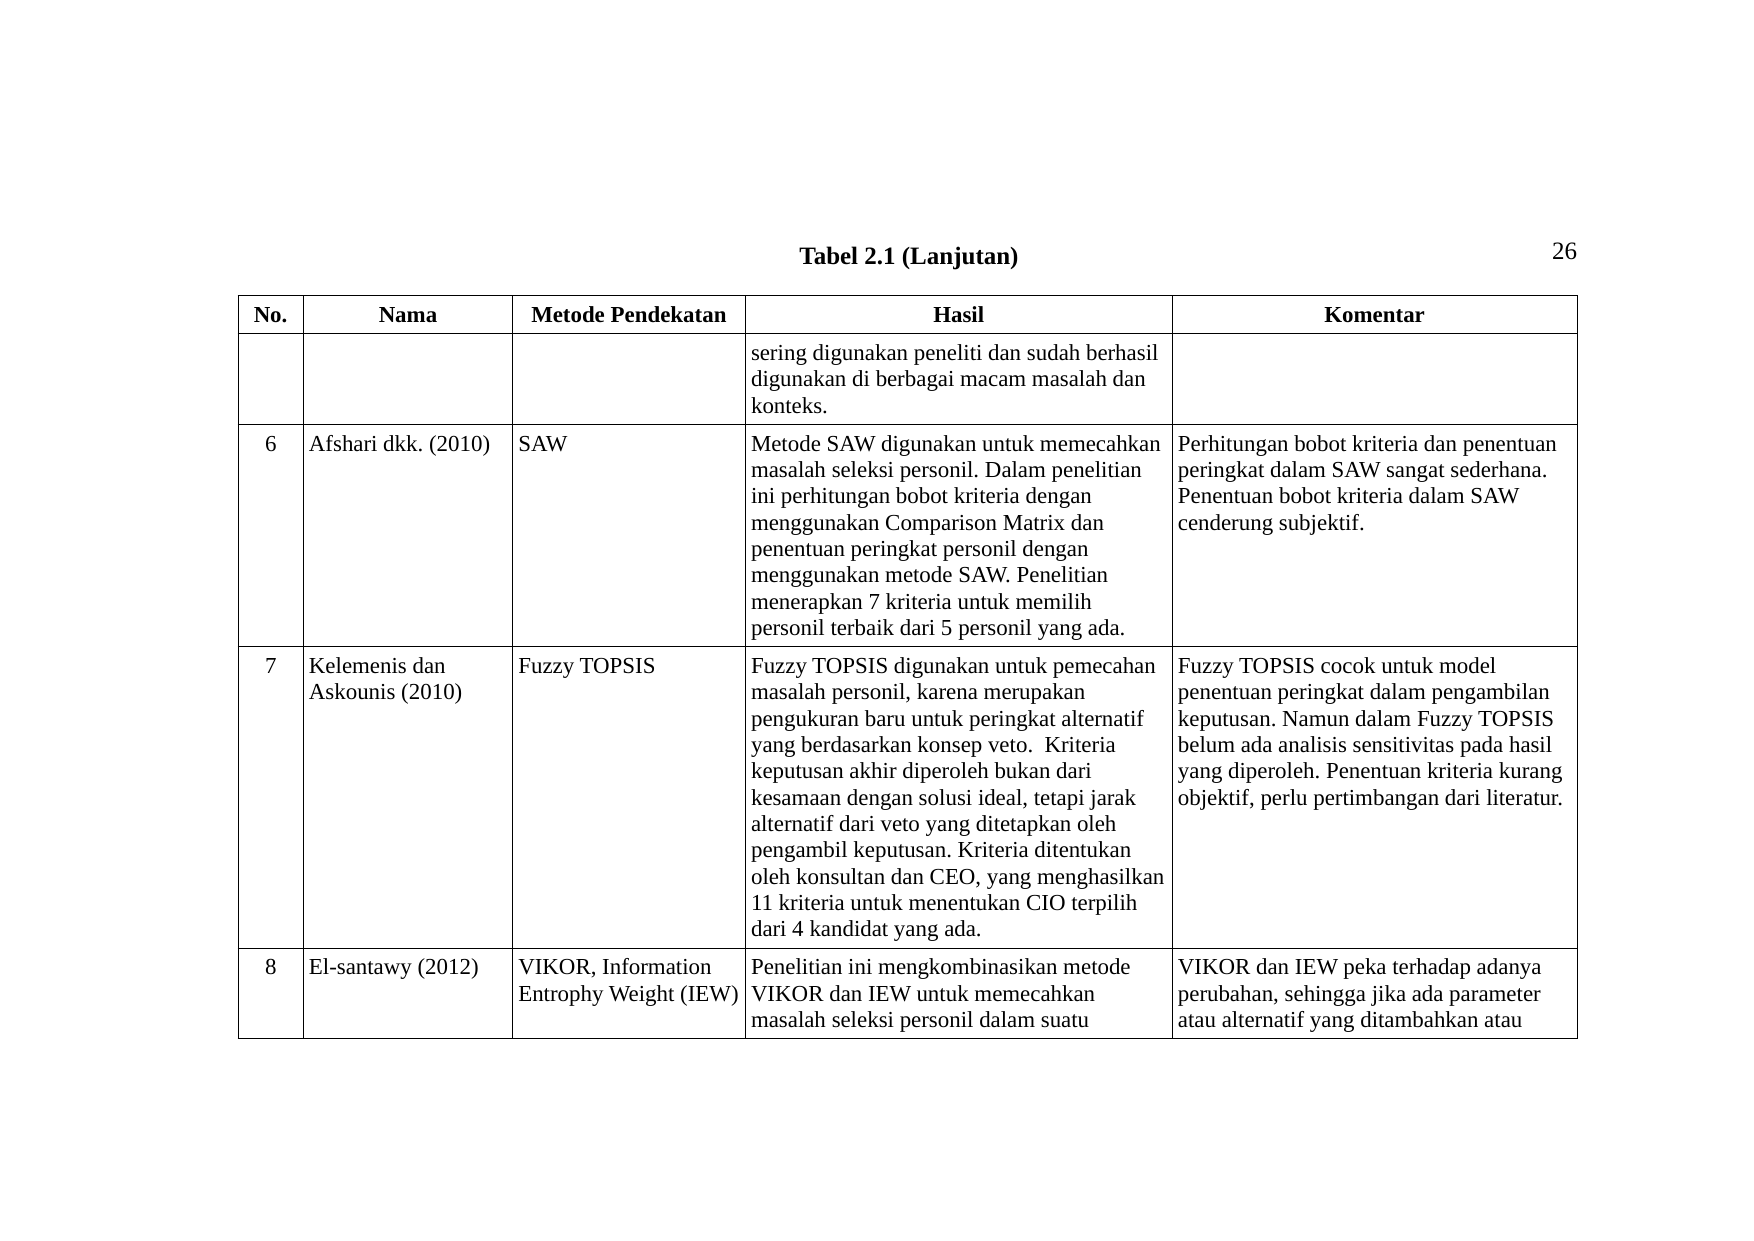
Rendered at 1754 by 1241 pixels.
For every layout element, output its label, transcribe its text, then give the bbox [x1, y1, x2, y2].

table_cell Metode SAW digunakan untuk memecahkan masalah seleksi personil. Dalam penelitian ini perhitungan bobot kriteria dengan menggunakan Comparison Matrix dan penentuan peringkat personil dengan menggunakan metode SAW. Penelitian menerapkan 7 kriteria untuk memilih personil terbaik dari 5 personil yang ada. [746, 425, 1172, 646]
table_cell 8 [239, 949, 303, 1038]
table_cell Fuzzy TOPSIS cocok untuk model penentuan peringkat dalam pengambilan keputusan. Namun dalam Fuzzy TOPSIS belum ada analisis sensitivitas pada hasil yang diperoleh. Penentuan kriteria kurang objektif, perlu pertimbangan dari literatur. [1173, 647, 1577, 948]
table_cell Perhitungan bobot kriteria dan penentuan peringkat dalam SAW sangat sederhana. Penentuan bobot kriteria dalam SAW cenderung subjektif. [1173, 425, 1577, 646]
table_cell [513, 334, 745, 424]
table_cell Afshari dkk. (2010) [304, 425, 512, 646]
table_cell sering digunakan peneliti dan sudah berhasil digunakan di berbagai macam masalah dan konteks. [746, 334, 1172, 424]
table_cell Kelemenis dan Askounis (2010) [304, 647, 512, 948]
table_cell [304, 334, 512, 424]
table_header Komentar [1173, 296, 1577, 333]
table_cell Fuzzy TOPSIS digunakan untuk pemecahan masalah personil, karena merupakan pengukuran baru untuk peringkat alternatif yang berdasarkan konsep veto. Kriteria keputusan akhir diperoleh bukan dari kesamaan dengan solusi ideal, tetapi jarak alternatif dari veto yang ditetapkan oleh pengambil keputusan. Kriteria ditentukan oleh konsultan dan CEO, yang menghasilkan 11 kriteria untuk menentukan CIO terpilih dari 4 kandidat yang ada. [746, 647, 1172, 948]
table_cell [1173, 334, 1577, 424]
table_header No. [239, 296, 303, 333]
table_header Hasil [746, 296, 1172, 333]
table_cell VIKOR dan IEW peka terhadap adanya perubahan, sehingga jika ada parameter atau alternatif yang ditambahkan atau [1173, 949, 1577, 1038]
text Tabel 2.1 (Lanjutan) [277, 241, 1541, 270]
table_cell Fuzzy TOPSIS [513, 647, 745, 948]
table_cell 6 [239, 425, 303, 646]
table_cell El-santawy (2012) [304, 949, 512, 1038]
table_cell 7 [239, 647, 303, 948]
table_header Nama [304, 296, 512, 333]
table_cell VIKOR, Information Entrophy Weight (IEW) [513, 949, 745, 1038]
table_header Metode Pendekatan [513, 296, 745, 333]
table_cell Penelitian ini mengkombinasikan metode VIKOR dan IEW untuk memecahkan masalah seleksi personil dalam suatu [746, 949, 1172, 1038]
table_cell SAW [513, 425, 745, 646]
table_cell [239, 334, 303, 424]
